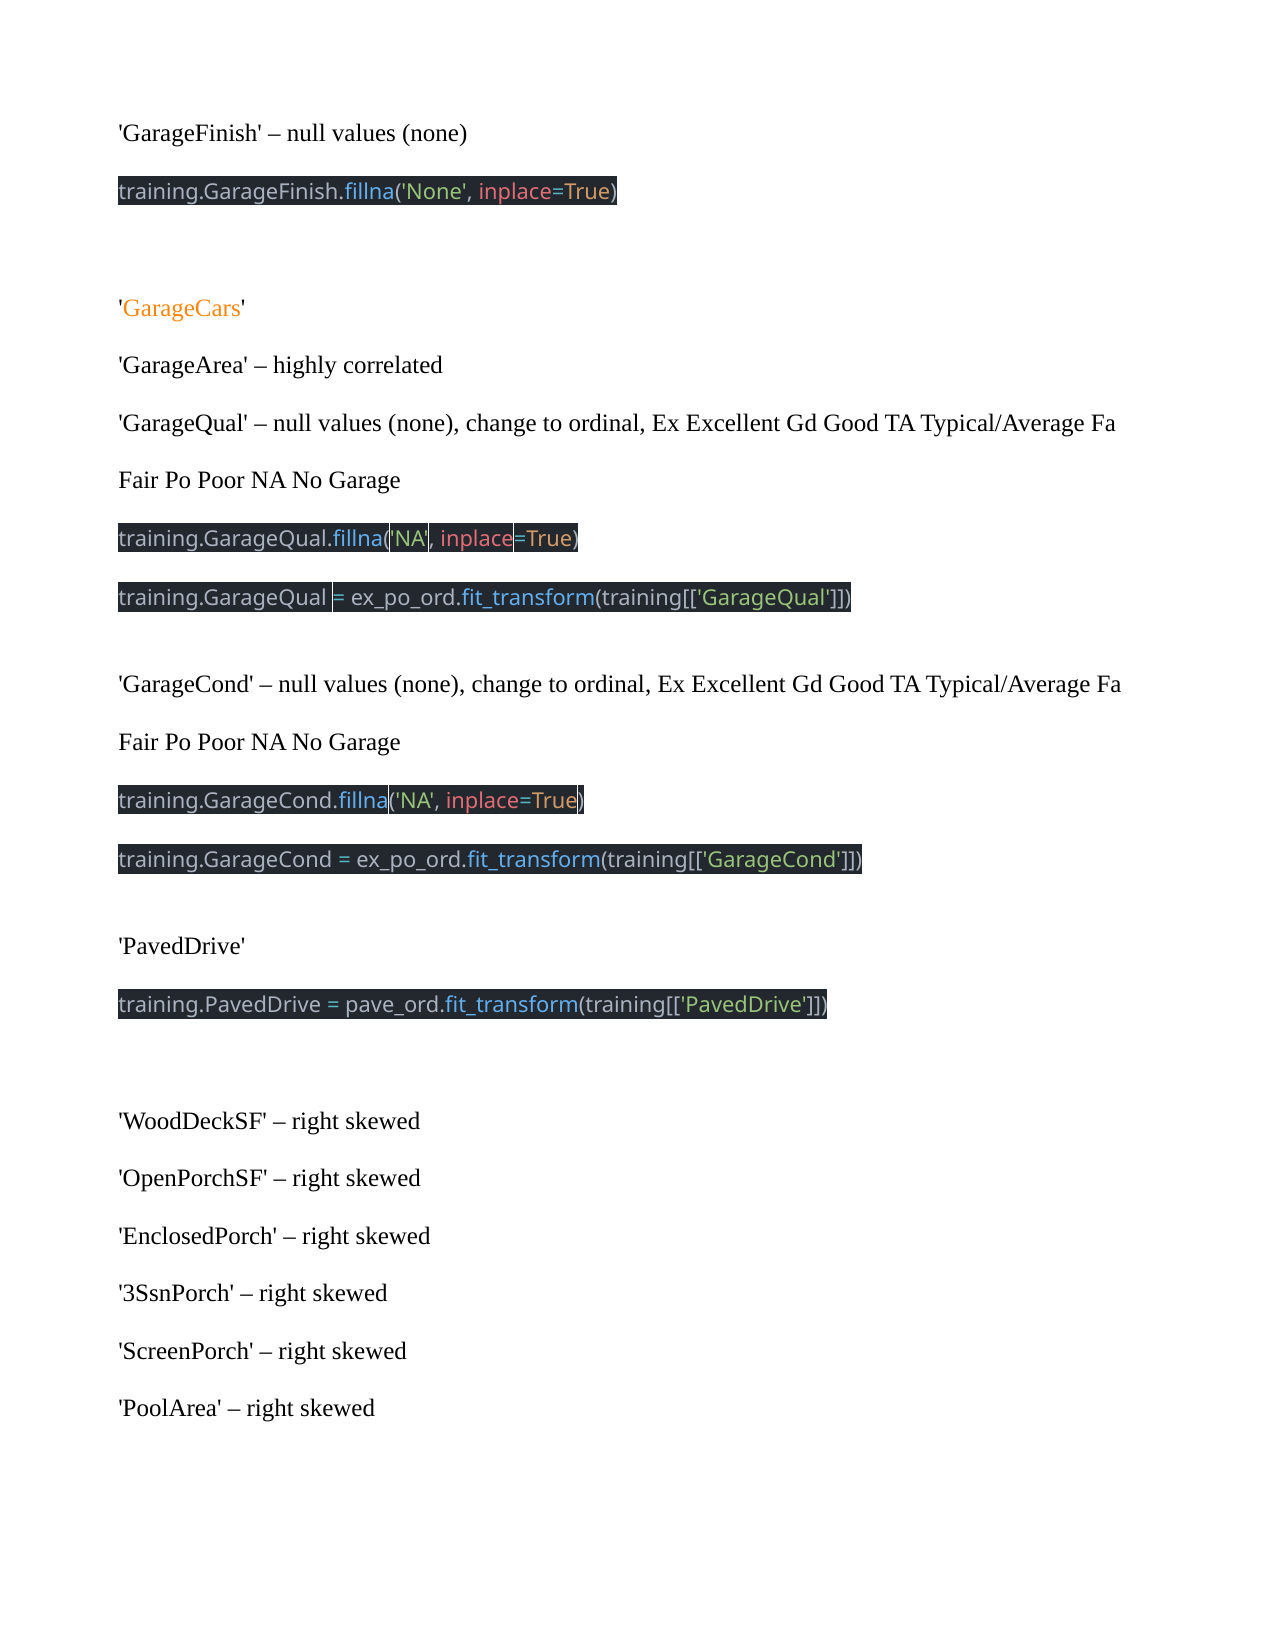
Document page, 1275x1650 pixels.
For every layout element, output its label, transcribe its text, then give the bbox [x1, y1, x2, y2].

text training.PavedDrive = pave_ord.fit_transform(training[['PavedDrive']]) [118, 989, 1157, 1019]
text training.GarageCond.fillna('NA', inplace=True) [118, 784, 1157, 814]
text 'WoodDeckSF' – right skewed [118, 1106, 1157, 1135]
text 'ScreenPorch' – right skewed [118, 1336, 1157, 1365]
text 'GarageQual' – null values (none), change to ordinal, Ex Excellent Gd Good TA Typical/Average Fa Fair Po Poor NA No Garage [118, 408, 1157, 494]
text 'EnclosedPorch' – right skewed [118, 1221, 1157, 1250]
text training.GarageFinish.fillna('None', inplace=True) [118, 176, 1157, 205]
text training.GarageCond = ex_po_ord.fit_transform(training[['GarageCond']]) [118, 844, 1157, 874]
text training.GarageQual.fillna('NA', inplace=True) [118, 523, 1157, 552]
text training.GarageQual = ex_po_ord.fit_transform(training[['GarageQual']]) [118, 582, 1157, 612]
text 'PavedDrive' [118, 931, 1157, 960]
text 'GarageArea' – highly correlated [118, 350, 1157, 379]
text 'GarageCars' [118, 293, 1157, 321]
text 'OpenPorchSF' – right skewed [118, 1163, 1157, 1192]
text 'PoolArea' – right skewed [118, 1393, 1157, 1422]
text 'GarageCond' – null values (none), change to ordinal, Ex Excellent Gd Good TA Typical/Average Fa Fair Po Poor NA No Garage [118, 669, 1157, 756]
text '3SsnPorch' – right skewed [118, 1278, 1157, 1307]
text 'GarageFinish' – null values (none) [118, 118, 1157, 147]
